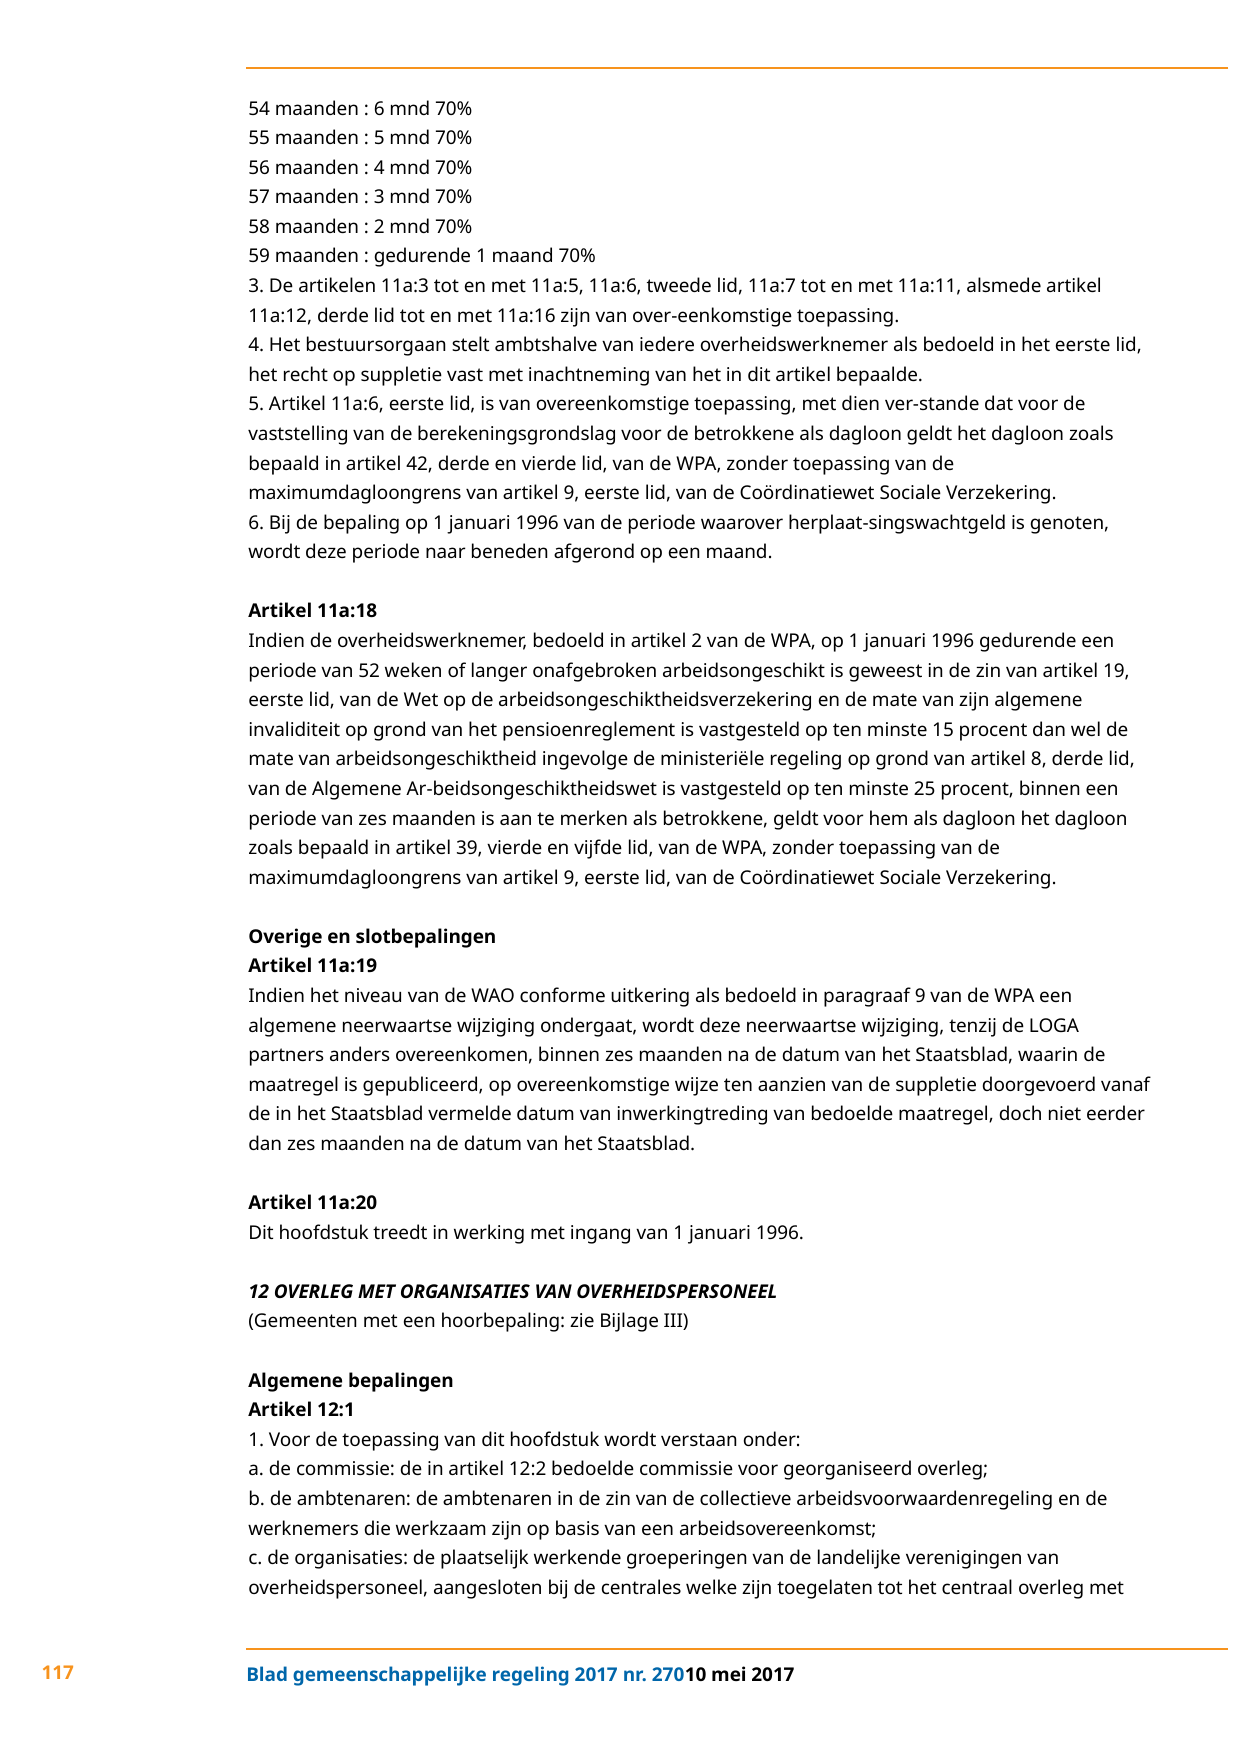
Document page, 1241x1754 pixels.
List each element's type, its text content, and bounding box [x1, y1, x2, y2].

text 1. Voor de toepassing van dit hoofdstuk wordt verstaan onder: [248, 1426, 1152, 1452]
text 54 maanden : 6 mnd 70% [248, 95, 1152, 121]
text Overige en slotbepalingen [248, 923, 1152, 949]
text 56 maanden : 4 mnd 70% [248, 154, 1152, 180]
text 58 maanden : 2 mnd 70% [248, 213, 1152, 239]
text Dit hoofdstuk treedt in werking met ingang van 1 januari 1996. [248, 1219, 1152, 1245]
text 57 maanden : 3 mnd 70% [248, 183, 1152, 209]
text Indien het niveau van de WAO conforme uitkering als bedoeld in paragraaf 9 van de WPA een algemene neerwaartse wijziging ondergaat, wordt deze neerwaartse wijziging, tenzij de LOGA partners anders overeenkomen, binnen zes maanden na de datum van het Staatsblad, waarin de maatregel is gepubliceerd, op overeenkomstige wijze ten aanzien van de suppletie doorgevoerd vanaf de in het Staatsblad vermelde datum van inwerkingtreding van bedoelde maatregel, doch niet eerder dan zes maanden na de datum van het Staatsblad. [248, 982, 1152, 1156]
text 5. Artikel 11a:6, eerste lid, is van overeenkomstige toepassing, met dien ver-stande dat voor de vaststelling van de berekeningsgrondslag voor de betrokkene als dagloon geldt het dagloon zoals bepaald in artikel 42, derde en vierde lid, van de WPA, zonder toepassing van de maximumdagloongrens van artikel 9, eerste lid, van de Coördinatiewet Sociale Verzekering. [248, 391, 1152, 505]
text Indien de overheidswerknemer, bedoeld in artikel 2 van de WPA, op 1 januari 1996 gedurende een periode van 52 weken of langer onafgebroken arbeidsongeschikt is geweest in de zin van artikel 19, eerste lid, van de Wet op de arbeidsongeschiktheidsverzekering en de mate van zijn algemene invaliditeit op grond van het pensioenreglement is vastgesteld op ten minste 15 procent dan wel de mate van arbeidsongeschiktheid ingevolge de ministeriële regeling op grond van artikel 8, derde lid, van de Algemene Ar-beidsongeschiktheidswet is vastgesteld op ten minste 25 procent, binnen een periode van zes maanden is aan te merken als betrokkene, geldt voor hem als dagloon het dagloon zoals bepaald in artikel 39, vierde en vijfde lid, van de WPA, zonder toepassing van de maximumdagloongrens van artikel 9, eerste lid, van de Coördinatiewet Sociale Verzekering. [248, 627, 1152, 890]
text 6. Bij de bepaling op 1 januari 1996 van de periode waarover herplaat-singswachtgeld is genoten, wordt deze periode naar beneden afgerond op een maand. [248, 509, 1152, 564]
text Artikel 11a:18 [248, 598, 1152, 623]
text 12 OVERLEG MET ORGANISATIES VAN OVERHEIDSPERSONEEL [248, 1278, 1152, 1304]
text (Gemeenten met een hoorbepaling: zie Bijlage III) [248, 1308, 1152, 1333]
text 55 maanden : 5 mnd 70% [248, 124, 1152, 150]
text 3. De artikelen 11a:3 tot en met 11a:5, 11a:6, tweede lid, 11a:7 tot en met 11a:11, alsmede artikel 11a:12, derde lid tot en met 11a:16 zijn van over-eenkomstige toepassing. [248, 272, 1152, 328]
text b. de ambtenaren: de ambtenaren in de zin van de collectieve arbeidsvoorwaardenregeling en de werknemers die werkzaam zijn op basis van een arbeidsovereenkomst; [248, 1485, 1152, 1541]
text c. de organisaties: de plaatselijk werkende groeperingen van de landelijke verenigingen van overheidspersoneel, aangesloten bij de centrales welke zijn toegelaten tot het centraal overleg met [248, 1544, 1152, 1600]
text a. de commissie: de in artikel 12:2 bedoelde commissie voor georganiseerd overleg; [248, 1456, 1152, 1481]
text 4. Het bestuursorgaan stelt ambtshalve van iedere overheidswerknemer als bedoeld in het eerste lid, het recht op suppletie vast met inachtneming van het in dit artikel bepaalde. [248, 331, 1152, 387]
text 59 maanden : gedurende 1 maand 70% [248, 243, 1152, 268]
text Artikel 12:1 [248, 1396, 1152, 1422]
text Artikel 11a:19 [248, 953, 1152, 978]
picture [41, 47, 231, 172]
text Artikel 11a:20 [248, 1189, 1152, 1215]
text Algemene bepalingen [248, 1367, 1152, 1393]
